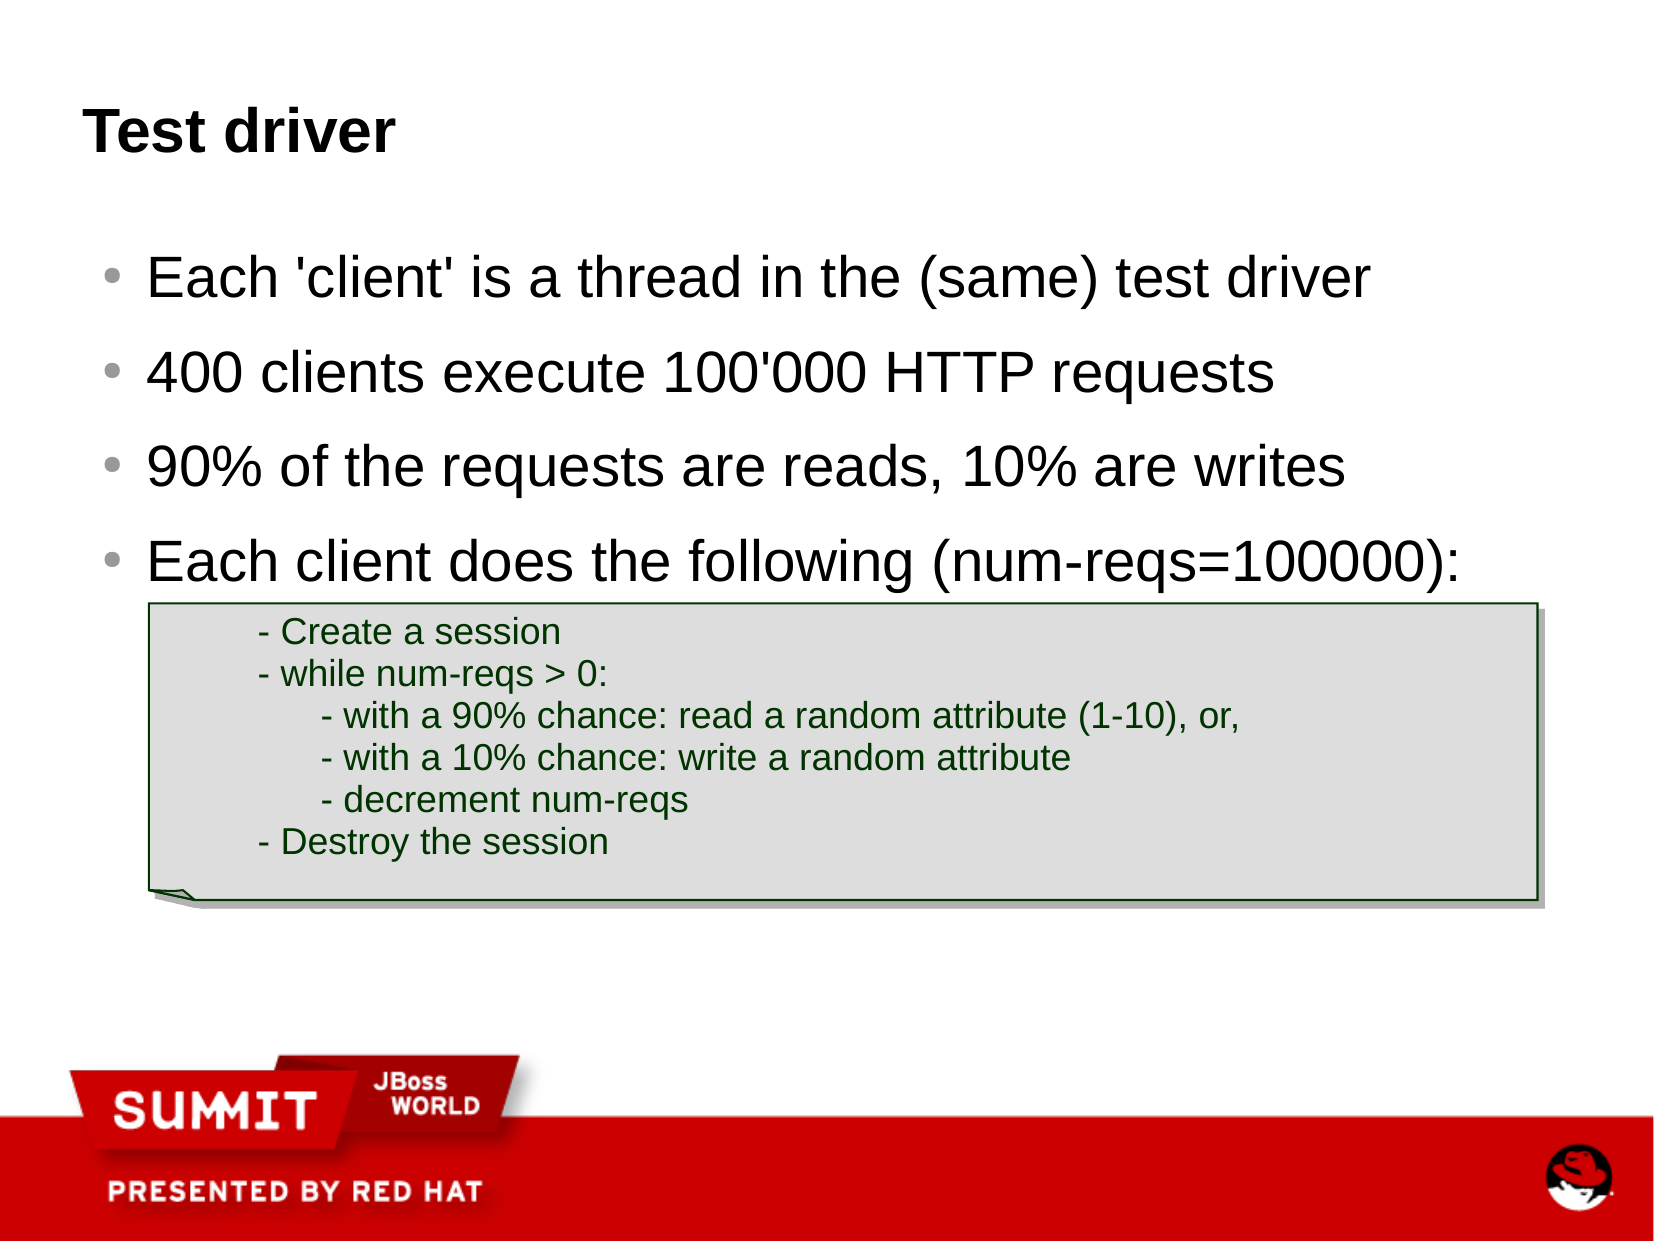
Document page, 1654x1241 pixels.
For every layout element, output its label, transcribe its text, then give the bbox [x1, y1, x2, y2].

picture [0, 1043, 1654, 1241]
text_box - Create a session - while num-reqs > 0: - with a 90% chance: read a random attribute (1-10), or, - with a 10% chance: write a random attribute - decrement num-reqs - Destroy the session [148, 603, 1538, 901]
title Test driver [82, 37, 1571, 226]
list Each 'client' is a thread in the (same) test driver 400 clients execute 100'000 HTTP requests 90% of the requests are reads, 10% are writes Each client does the following (num-reqs=100000): [86, 244, 1576, 594]
